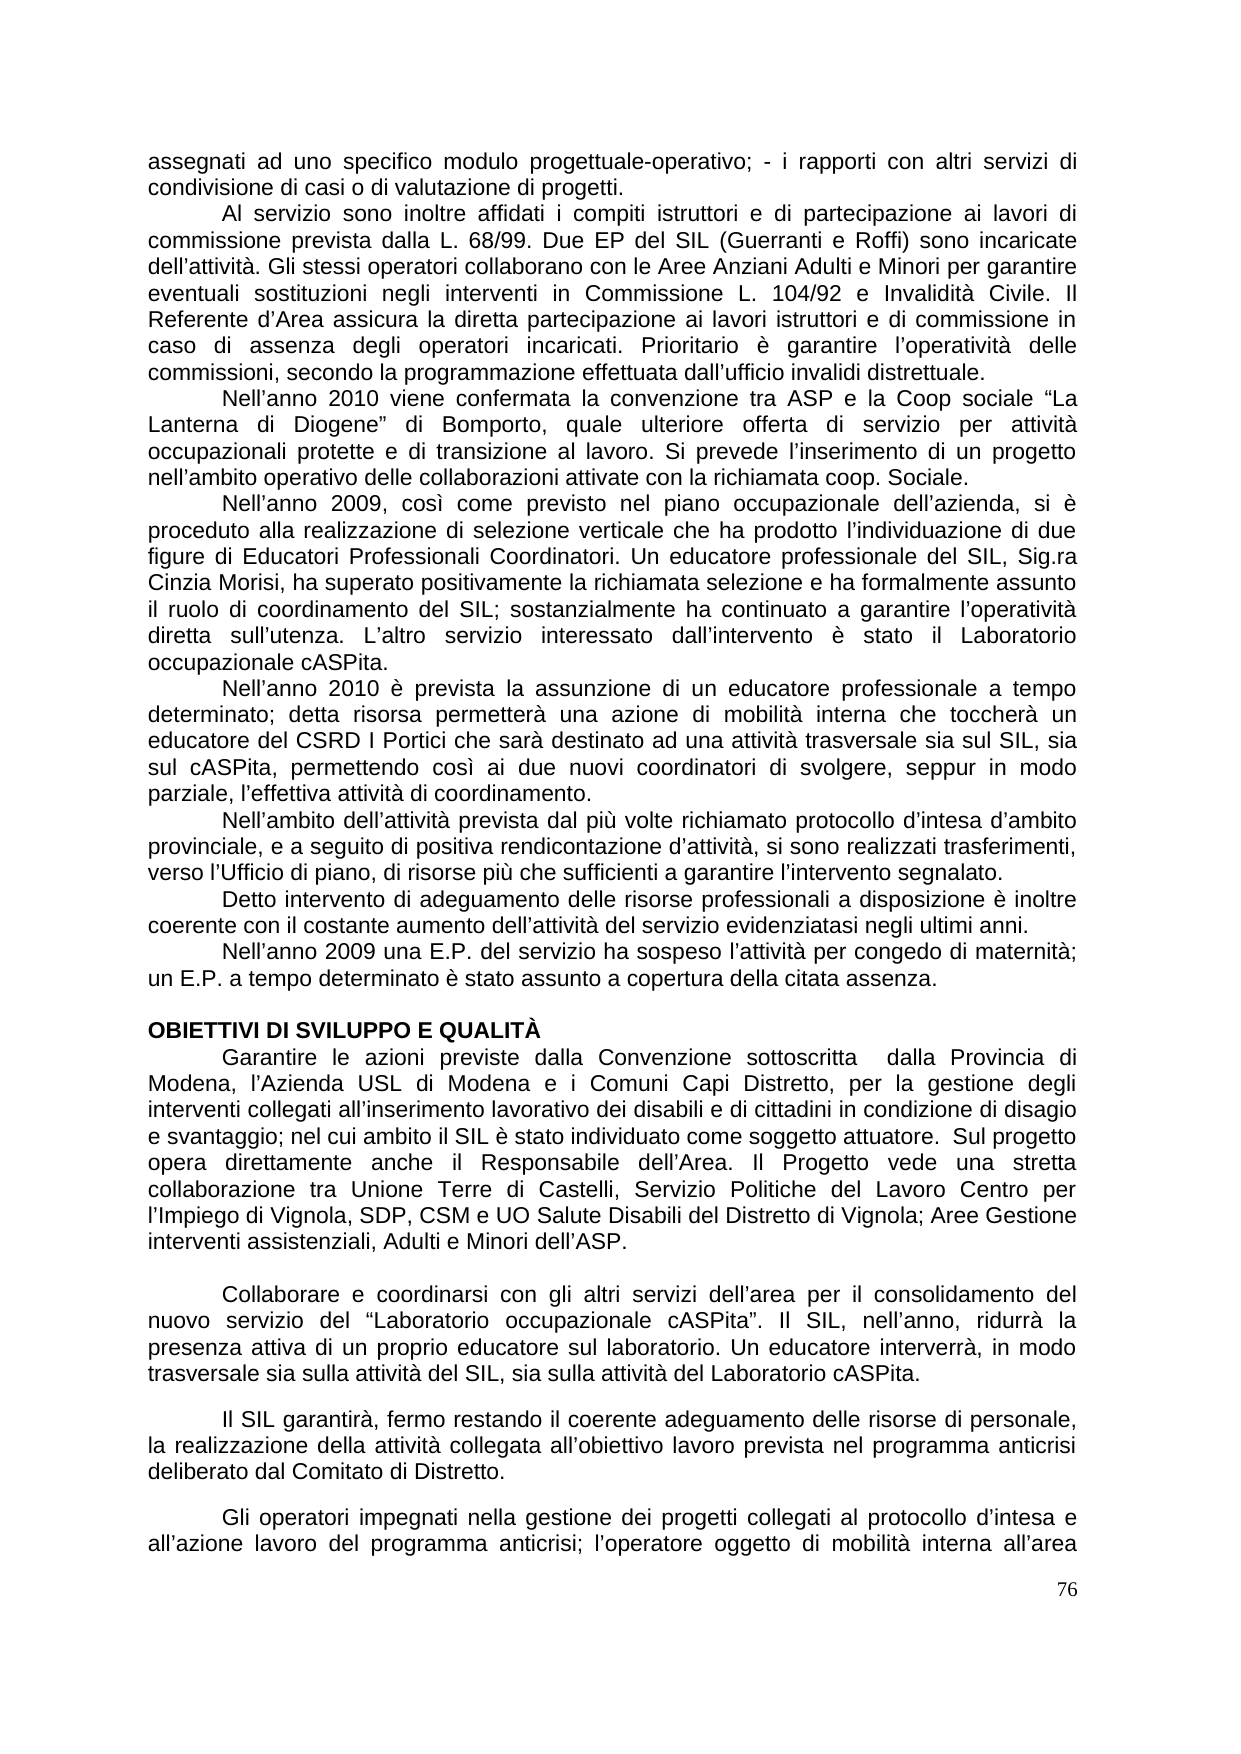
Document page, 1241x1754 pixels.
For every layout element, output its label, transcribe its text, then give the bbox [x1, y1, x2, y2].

text Collaborare e coordinarsi con gli altri servizi dell’area per il consolidamento del nuovo servizio del “Laboratorio occupazionale cASPita”. Il SIL, nell’anno, ridurrà la presenza attiva di un proprio educatore sul laboratorio. Un educatore interverrà, in modo trasversale sia sulla attività del SIL, sia sulla attività del Laboratorio cASPita. [148, 1281, 1078, 1386]
text Nell’anno 2009, così come previsto nel piano occupazionale dell’azienda, si è proceduto alla realizzazione di selezione verticale che ha prodotto l’individuazione di due figure di Educatori Professionali Coordinatori. Un educatore professionale del SIL, Sig.ra Cinzia Morisi, ha superato positivamente la richiamata selezione e ha formalmente assunto il ruolo di coordinamento del SIL; sostanzialmente ha continuato a garantire l’operatività diretta sull’utenza. L’altro servizio interessato dall’intervento è stato il Laboratorio occupazionale cASPita. [148, 490, 1078, 675]
text Il SIL garantirà, fermo restando il coerente adeguamento delle risorse di personale, la realizzazione della attività collegata all’obiettivo lavoro prevista nel programma anticrisi deliberato dal Comitato di Distretto. [148, 1406, 1078, 1484]
text Nell’ambito dell’attività prevista dal più volte richiamato protocollo d’intesa d’ambito provinciale, e a seguito di positiva rendicontazione d’attività, si sono realizzati trasferimenti, verso l’Ufficio di piano, di risorse più che sufficienti a garantire l’intervento segnalato. [148, 807, 1078, 886]
text Gli operatori impegnati nella gestione dei progetti collegati al protocollo d’intesa e all’azione lavoro del programma anticrisi; l’operatore oggetto di mobilità interna all’area [148, 1504, 1078, 1556]
text Nell’anno 2009 una E.P. del servizio ha sospeso l’attività per congedo di maternità; un E.P. a tempo determinato è stato assunto a copertura della citata assenza. [148, 938, 1078, 991]
subtitle OBIETTIVI DI SVILUPPO E QUALITÀ [148, 1017, 1078, 1044]
text Garantire le azioni previste dalla Convenzione sottoscritta dalla Provincia di Modena, l’Azienda USL di Modena e i Comuni Capi Distretto, per la gestione degli interventi collegati all’inserimento lavorativo dei disabili e di cittadini in condizione di disagio e svantaggio; nel cui ambito il SIL è stato individuato come soggetto attuatore. Sul progetto opera direttamente anche il Responsabile dell’Area. Il Progetto vede una stretta collaborazione tra Unione Terre di Castelli, Servizio Politiche del Lavoro Centro per l’Impiego di Vignola, SDP, CSM e UO Salute Disabili del Distretto di Vignola; Aree Gestione interventi assistenziali, Adulti e Minori dell’ASP. [148, 1044, 1078, 1254]
text assegnati ad uno specifico modulo progettuale-operativo; - i rapporti con altri servizi di condivisione di casi o di valutazione di progetti. [148, 148, 1078, 200]
text Nell’anno 2010 è prevista la assunzione di un educatore professionale a tempo determinato; detta risorsa permetterà una azione di mobilità interna che toccherà un educatore del CSRD I Portici che sarà destinato ad una attività trasversale sia sul SIL, sia sul cASPita, permettendo così ai due nuovi coordinatori di svolgere, seppur in modo parziale, l’effettiva attività di coordinamento. [148, 675, 1078, 807]
text Detto intervento di adeguamento delle risorse professionali a disposizione è inoltre coerente con il costante aumento dell’attività del servizio evidenziatasi negli ultimi anni. [148, 886, 1078, 938]
text Al servizio sono inoltre affidati i compiti istruttori e di partecipazione ai lavori di commissione prevista dalla L. 68/99. Due EP del SIL (Guerranti e Roffi) sono incaricate dell’attività. Gli stessi operatori collaborano con le Aree Anziani Adulti e Minori per garantire eventuali sostituzioni negli interventi in Commissione L. 104/92 e Invalidità Civile. Il Referente d’Area assicura la diretta partecipazione ai lavori istruttori e di commissione in caso di assenza degli operatori incaricati. Prioritario è garantire l’operatività delle commissioni, secondo la programmazione effettuata dall’ufficio invalidi distrettuale. [148, 200, 1078, 385]
text Nell’anno 2010 viene confermata la convenzione tra ASP e la Coop sociale “La Lanterna di Diogene” di Bomporto, quale ulteriore offerta di servizio per attività occupazionali protette e di transizione al lavoro. Si prevede l’inserimento di un progetto nell’ambito operativo delle collaborazioni attivate con la richiamata coop. Sociale. [148, 385, 1078, 490]
